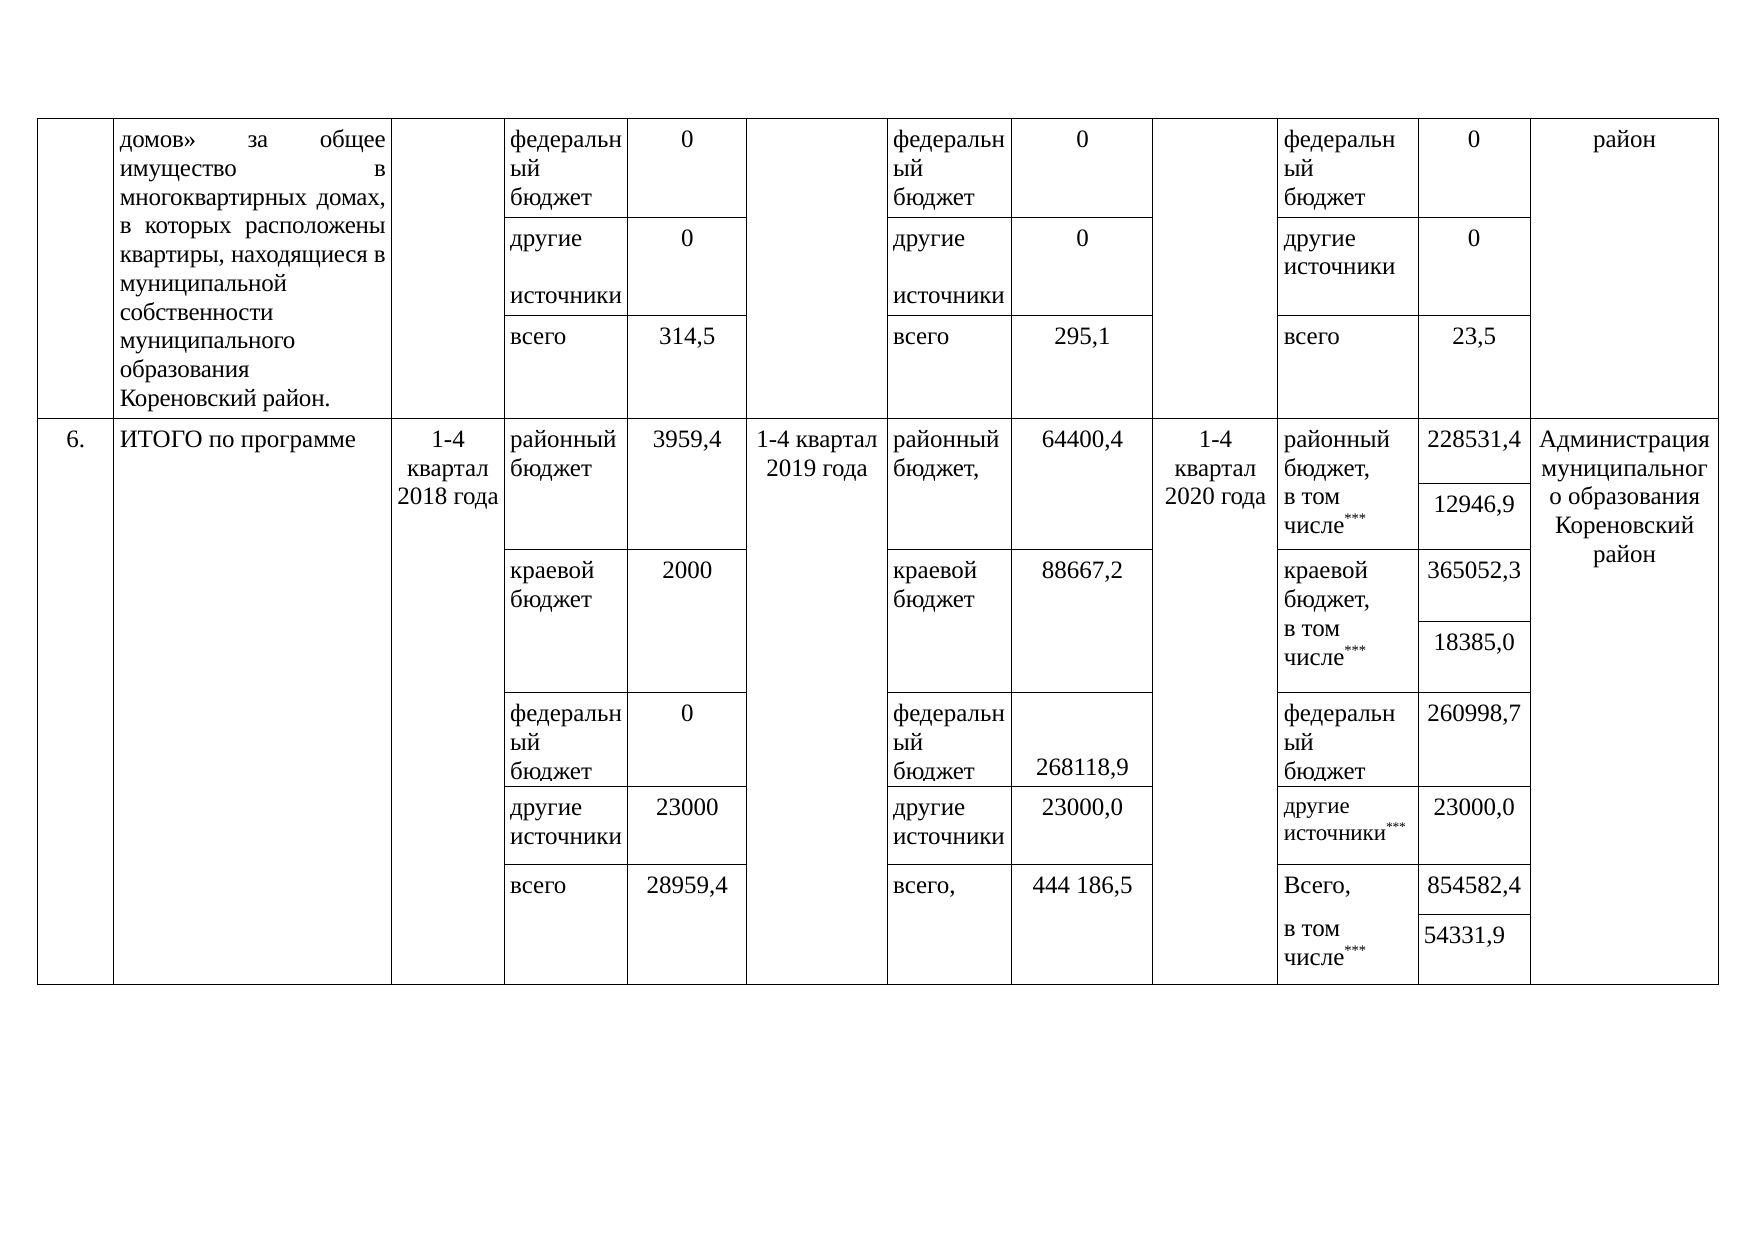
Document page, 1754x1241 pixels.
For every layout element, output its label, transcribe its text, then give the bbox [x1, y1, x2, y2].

table_cell краевой бюджет [888, 550, 1011, 692]
table_cell федеральный бюджет [888, 693, 1011, 786]
table_cell 23000,0 [1419, 787, 1530, 864]
table_cell 0 [1419, 218, 1530, 314]
table_cell [747, 119, 887, 418]
table_cell всего [505, 865, 627, 984]
table_cell 0 [628, 119, 746, 216]
table_cell 1-4 квартал 2020 года [1153, 419, 1277, 984]
table_cell федеральный бюджет [505, 693, 627, 786]
table_cell [392, 119, 504, 418]
table_cell 2000 [628, 550, 746, 692]
table_cell 314,5 [628, 316, 746, 418]
table_cell 0 [1012, 218, 1152, 314]
table_cell 23,5 [1419, 316, 1530, 418]
table_cell всего, [888, 865, 1011, 984]
table_cell районный бюджет [505, 419, 627, 549]
table_cell [38, 119, 113, 418]
table_cell другие источники [505, 218, 627, 314]
table_cell другие источники [888, 787, 1011, 864]
table_cell районный бюджет, в том числе*** [1278, 419, 1418, 549]
table_cell другие источники [888, 218, 1011, 314]
table_cell 444 186,5 [1012, 865, 1152, 984]
table_cell всего [505, 316, 627, 418]
table_cell Администрация муниципального образования Кореновский район [1531, 419, 1718, 984]
table_cell 1-4 квартал 2018 года [392, 419, 504, 984]
table_cell [1153, 119, 1277, 418]
table_cell другие источники*** [1278, 787, 1418, 864]
table_cell район [1531, 119, 1718, 418]
table_cell всего [888, 316, 1011, 418]
table_cell 0 [1012, 119, 1152, 216]
table_cell ИТОГО по программе [114, 419, 391, 984]
table_cell 260998,7 [1419, 693, 1530, 786]
table_cell 268118,9 [1012, 693, 1152, 786]
table_cell 23000,0 [1012, 787, 1152, 864]
table_cell районный бюджет, [888, 419, 1011, 549]
table_cell всего [1278, 316, 1418, 418]
table_cell 0 [628, 693, 746, 786]
table_cell 228531,4 [1419, 419, 1530, 483]
table_cell другие источники [1278, 218, 1418, 314]
table_cell 23000 [628, 787, 746, 864]
table_cell 28959,4 [628, 865, 746, 984]
table_cell 295,1 [1012, 316, 1152, 418]
table_cell 6. [38, 419, 113, 984]
table_cell федеральный бюджет [888, 119, 1011, 216]
table_cell федеральный бюджет [1278, 693, 1418, 786]
table_cell краевой бюджет, в том числе*** [1278, 550, 1418, 692]
table_cell федеральный бюджет [505, 119, 627, 216]
table_cell краевой бюджет [505, 550, 627, 692]
table_cell Всего, в том числе*** [1278, 865, 1418, 984]
table_cell 0 [1419, 119, 1530, 216]
table_cell домов» за общее имущество в многоквартирных домах, в которых расположены квартиры, находящиеся в муниципальной собственности муниципального образования Кореновский район. [114, 119, 391, 418]
table_cell 3959,4 [628, 419, 746, 549]
table_cell 1-4 квартал 2019 года [747, 419, 887, 984]
table_cell другие источники [505, 787, 627, 864]
table_cell 0 [628, 218, 746, 314]
table_cell 365052,3 [1419, 550, 1530, 621]
table_cell 88667,2 [1012, 550, 1152, 692]
table_cell 854582,4 [1419, 865, 1530, 914]
table_cell 12946,9 [1419, 484, 1530, 549]
table_cell 18385,0 [1419, 622, 1530, 692]
table_cell федеральный бюджет [1278, 119, 1418, 216]
table_cell 54331,9 [1419, 915, 1530, 984]
table_cell 64400,4 [1012, 419, 1152, 549]
